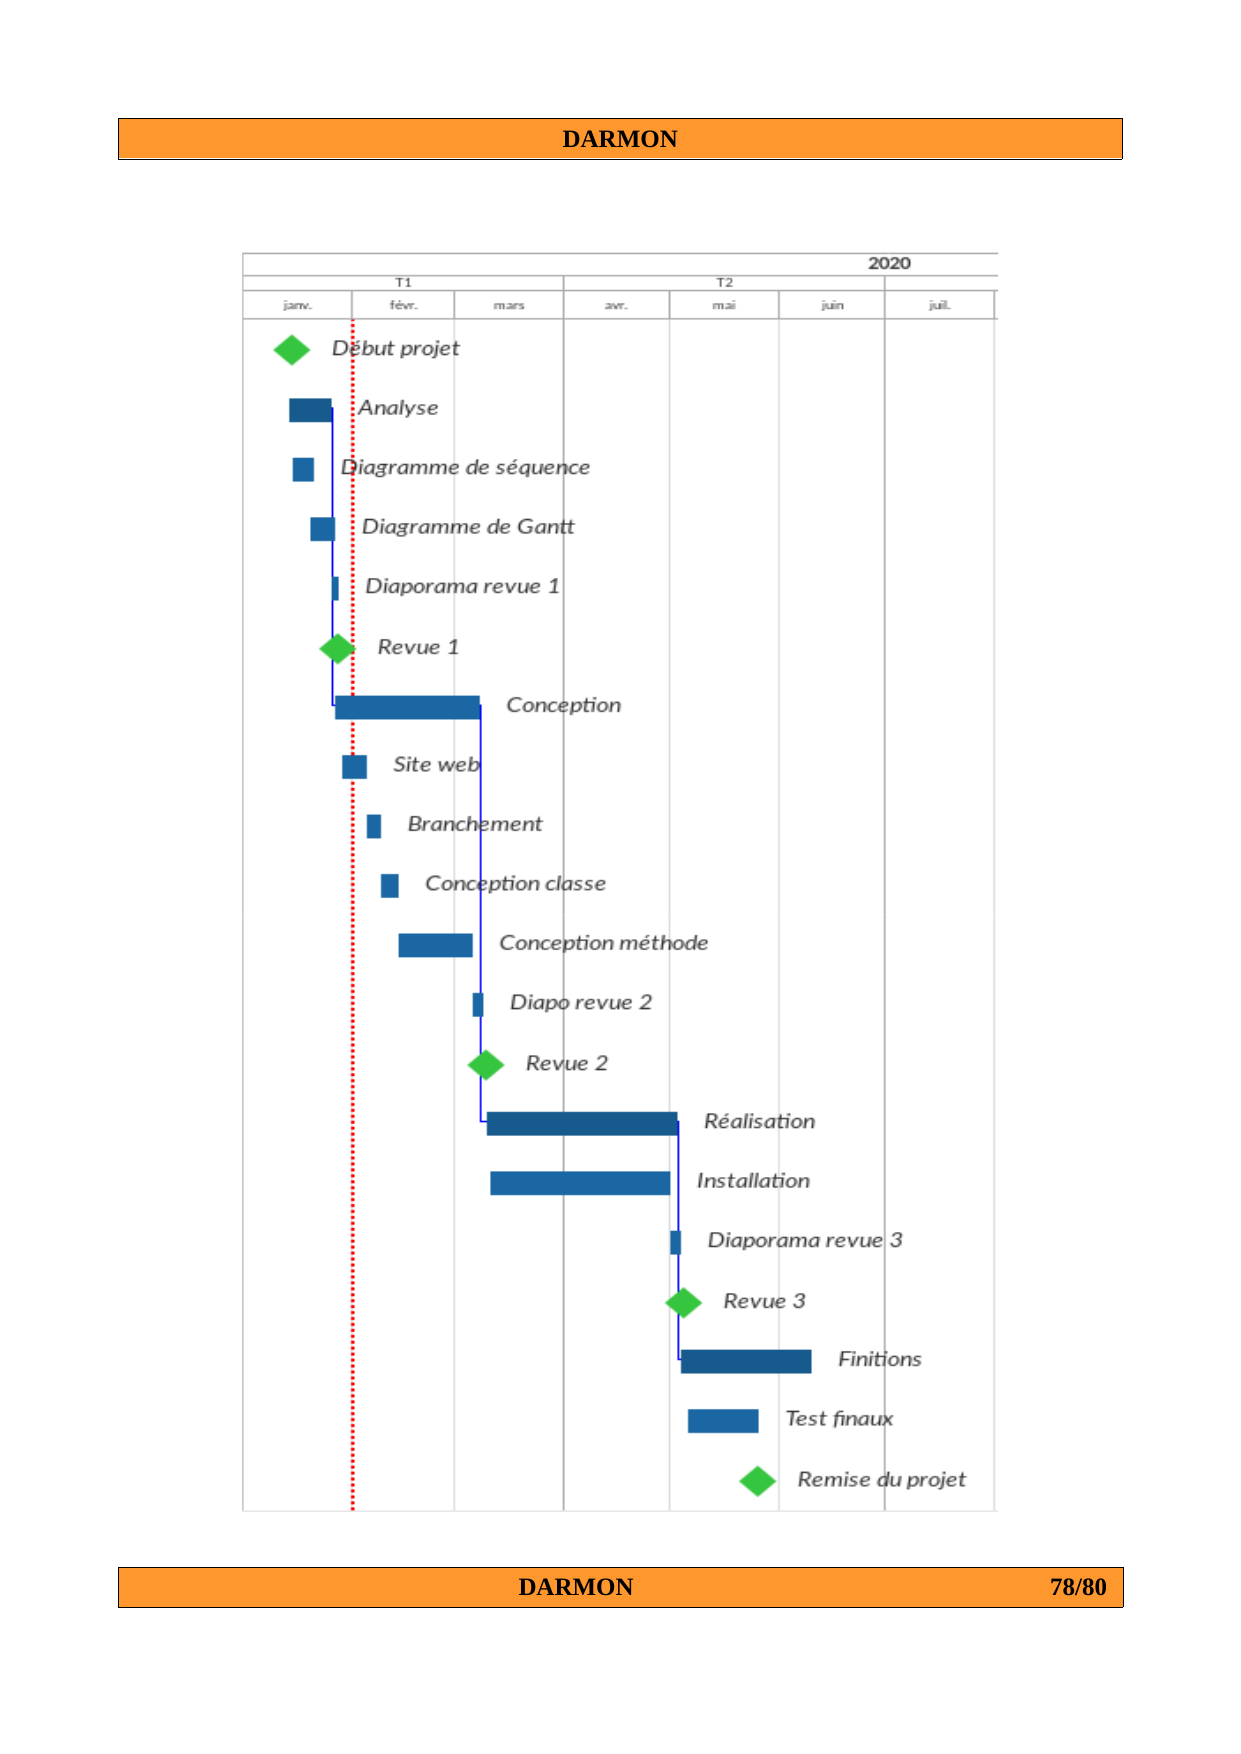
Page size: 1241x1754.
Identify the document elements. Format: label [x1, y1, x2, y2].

picture [242, 245, 999, 1512]
